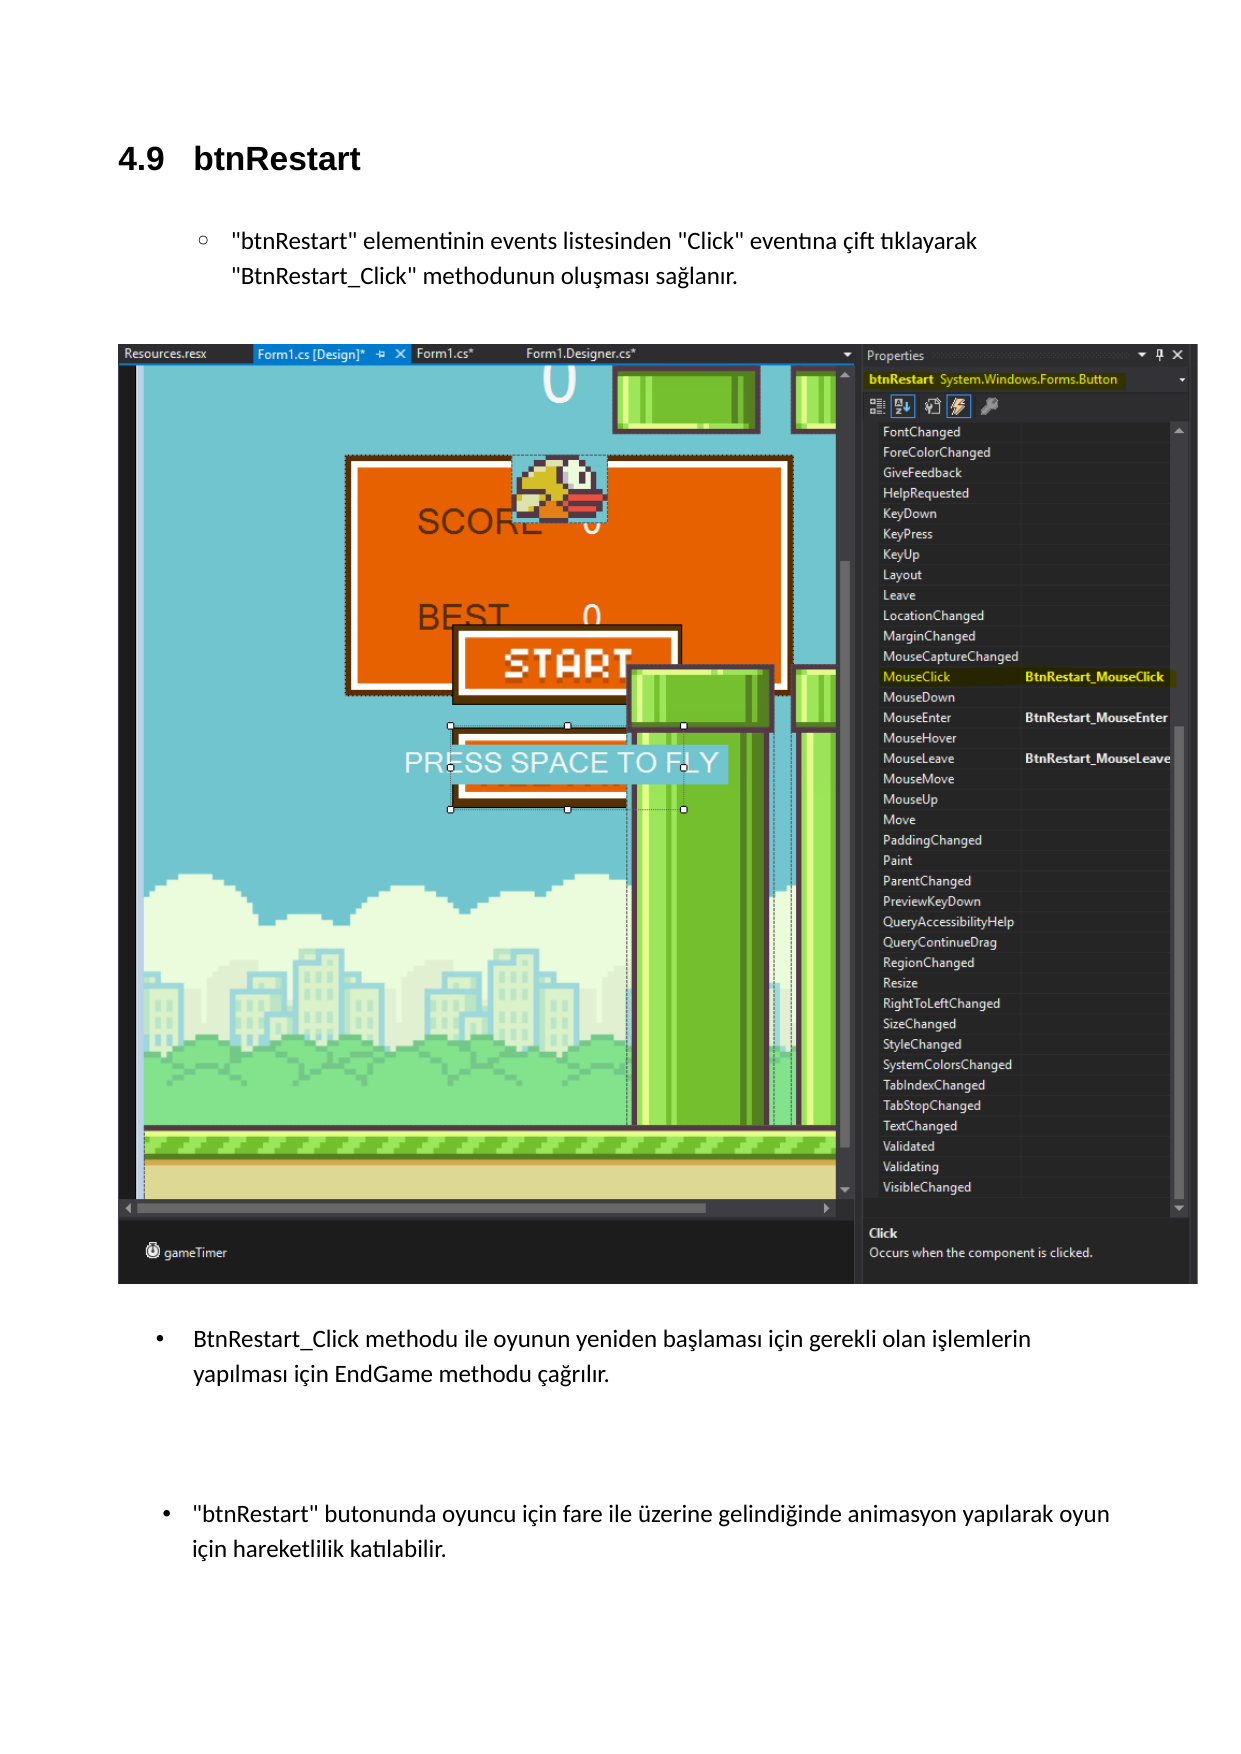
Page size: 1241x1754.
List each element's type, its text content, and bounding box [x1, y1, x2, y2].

picture [118, 344, 1198, 1284]
list BtnRestart_Click methodu ile oyunun yeniden başlaması için gerekli olan işlemlerin yapılması için EndGame methodu çağrılır. [156, 1323, 1122, 1388]
subtitle btnRestart [118, 139, 1122, 178]
list "btnRestart" butonunda oyuncu için fare ile üzerine gelindiğinde animasyon yapılarak oyun için hareketlilik katılabilir. [162, 1498, 1122, 1563]
list "btnRestart" elementinin events listesinden "Click" eventına çift tıklayarak "BtnRestart_Click" methodunun oluşması sağlanır. [193, 225, 1122, 291]
